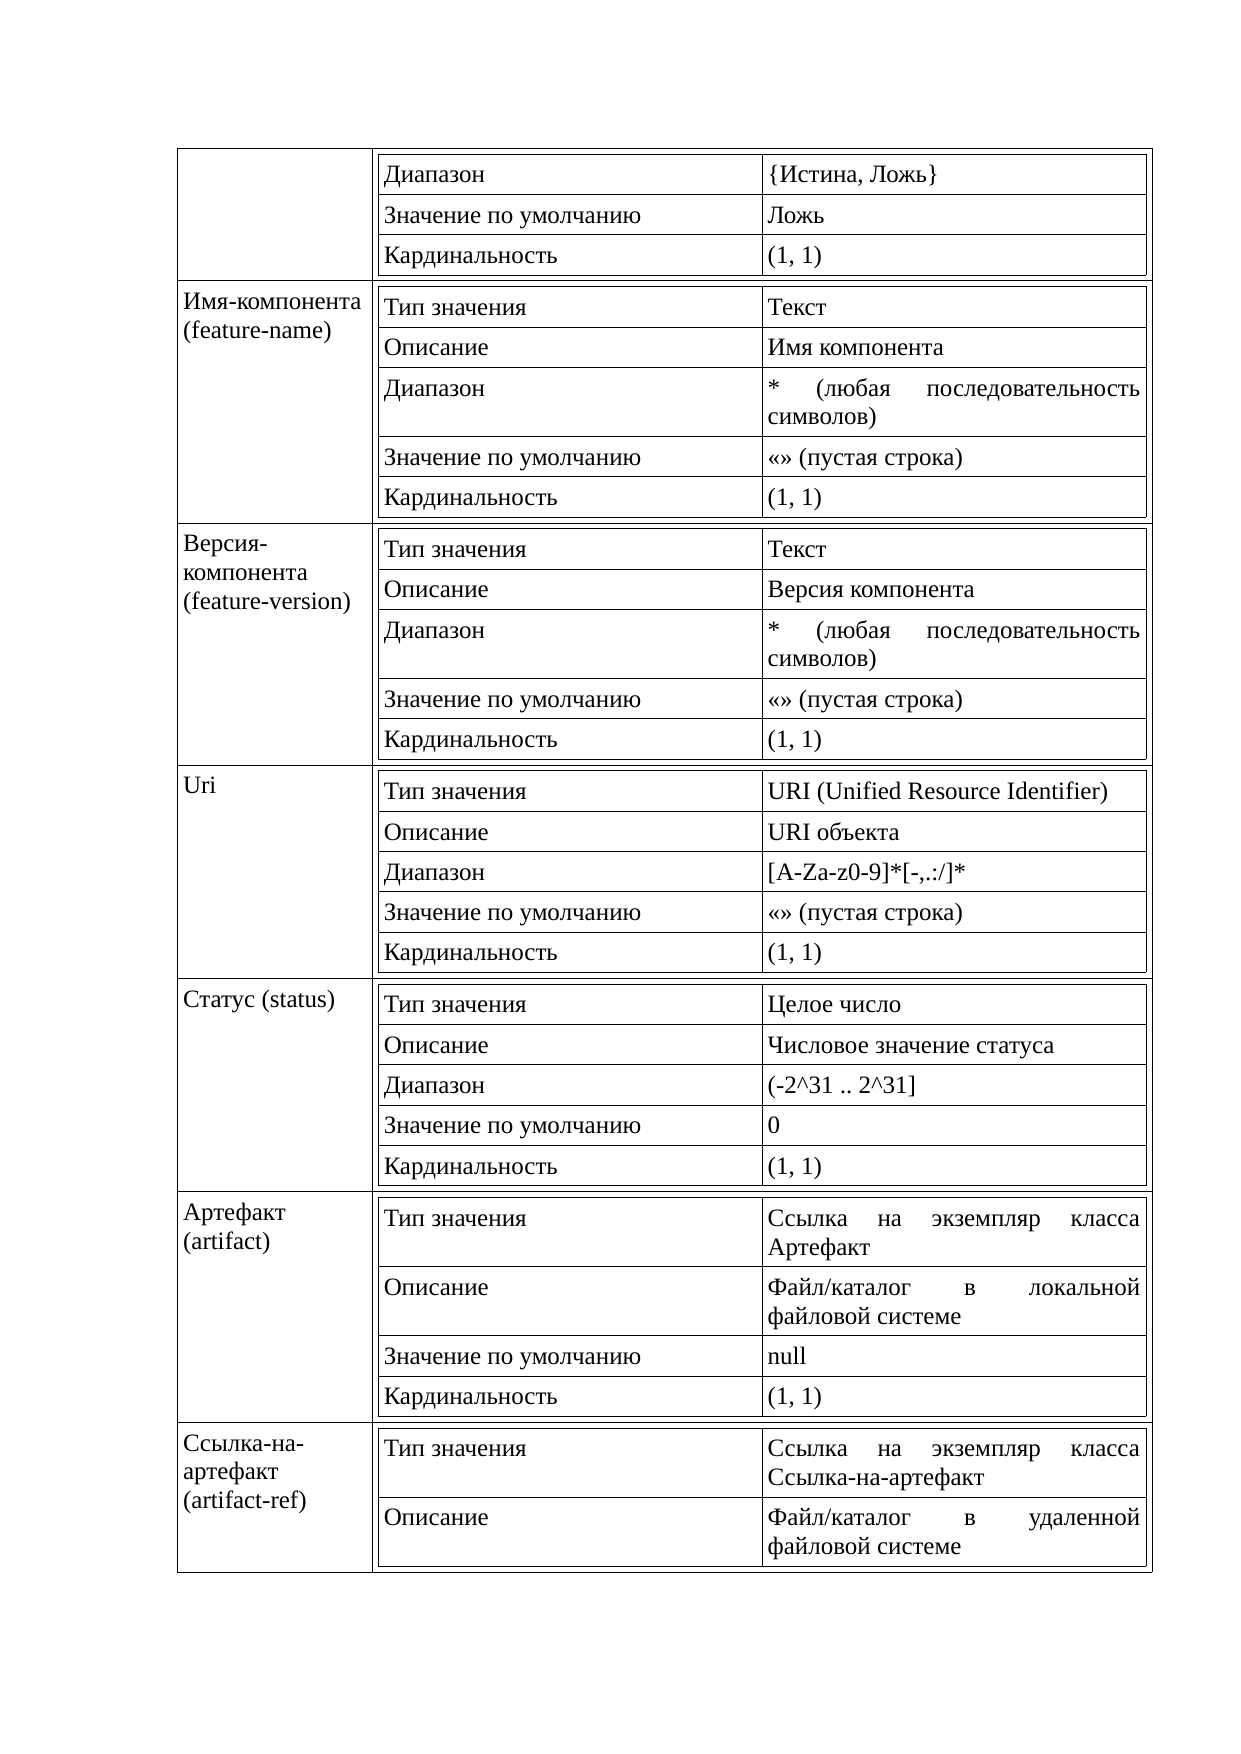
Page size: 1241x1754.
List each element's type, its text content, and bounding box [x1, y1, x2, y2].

table_header Тип значения [379, 1198, 762, 1266]
table_cell Значение по умолчанию [379, 195, 762, 234]
table_cell Диапазон [379, 368, 762, 436]
table_cell Имя компонента [763, 328, 1146, 367]
table_cell Описание [379, 812, 762, 851]
table_cell Значение по умолчанию [379, 437, 762, 476]
table_cell * (любая последовательность символов) [763, 368, 1146, 436]
table_cell (1, 1) [763, 719, 1146, 759]
table_cell Описание [379, 570, 762, 609]
table_header Тип значения [379, 529, 762, 569]
table_cell [373, 766, 1152, 978]
table_cell Версия компонента [763, 570, 1146, 609]
table_header URI (Unified Resource Identifier) [763, 771, 1146, 811]
table_cell Значение по умолчанию [379, 679, 762, 718]
table_cell (1, 1) [763, 477, 1146, 517]
table_cell Кардинальность [379, 1146, 762, 1185]
table_cell Диапазон [379, 155, 762, 194]
table_header Ссылка на экземпляр класса Ссылка-на-артефакт [763, 1429, 1146, 1497]
table_cell Описание [379, 1498, 762, 1566]
table_cell Описание [379, 1025, 762, 1064]
table_cell [373, 1192, 1152, 1422]
table_cell Кардинальность [379, 477, 762, 517]
table_header Тип значения [379, 287, 762, 327]
table_header Целое число [763, 985, 1146, 1024]
table_cell Значение по умолчанию [379, 892, 762, 932]
table_cell * (любая последовательность символов) [763, 610, 1146, 678]
table_cell [178, 149, 372, 280]
table_cell Значение по умолчанию [379, 1106, 762, 1145]
table_cell Файл/каталог в локальной файловой системе [763, 1267, 1146, 1335]
table_cell Версия-компонента (feature-version) [178, 524, 372, 764]
table_cell [A-Za-z0-9]*[-,.:/]* [763, 852, 1146, 891]
table_cell (1, 1) [763, 933, 1146, 972]
table_cell URI объекта [763, 812, 1146, 851]
table_cell (1, 1) [763, 1377, 1146, 1416]
table_cell Кардинальность [379, 719, 762, 759]
table_cell Диапазон [379, 852, 762, 891]
table_header Тип значения [379, 1429, 762, 1497]
table_cell «» (пустая строка) [763, 437, 1146, 476]
table_cell Файл/каталог в удаленной файловой системе [763, 1498, 1146, 1566]
table_cell Числовое значение статуса [763, 1025, 1146, 1064]
table_cell Ложь [763, 195, 1146, 234]
table_cell (1, 1) [763, 235, 1146, 274]
table_header Тип значения [379, 985, 762, 1024]
table_cell Кардинальность [379, 933, 762, 972]
table_cell null [763, 1336, 1146, 1376]
table_cell «» (пустая строка) [763, 679, 1146, 718]
table_cell [373, 281, 1152, 522]
table_cell [373, 149, 1152, 280]
table_cell {Истина, Ложь} [763, 155, 1146, 194]
table_cell Значение по умолчанию [379, 1336, 762, 1376]
table_header Текст [763, 529, 1146, 569]
table_cell «» (пустая строка) [763, 892, 1146, 932]
table_cell Кардинальность [379, 1377, 762, 1416]
table_cell Описание [379, 328, 762, 367]
table_cell Диапазон [379, 1065, 762, 1105]
table_cell (-2^31 .. 2^31] [763, 1065, 1146, 1105]
table_cell [373, 979, 1152, 1191]
table_header Тип значения [379, 771, 762, 811]
table_cell Описание [379, 1267, 762, 1335]
table_header Ссылка на экземпляр класса Артефакт [763, 1198, 1146, 1266]
table_cell (1, 1) [763, 1146, 1146, 1185]
table_cell Статус (status) [178, 979, 372, 1191]
table_cell Артефакт (artifact) [178, 1192, 372, 1422]
table_cell Ссылка-на-артефакт (artifact-ref) [178, 1423, 372, 1572]
table_header Текст [763, 287, 1146, 327]
table_cell Кардинальность [379, 235, 762, 274]
table_cell [373, 524, 1152, 764]
table_cell Имя-компонента (feature-name) [178, 281, 372, 522]
table_cell 0 [763, 1106, 1146, 1145]
table_cell [373, 1423, 1152, 1572]
table_cell Диапазон [379, 610, 762, 678]
table_cell Uri [178, 766, 372, 978]
